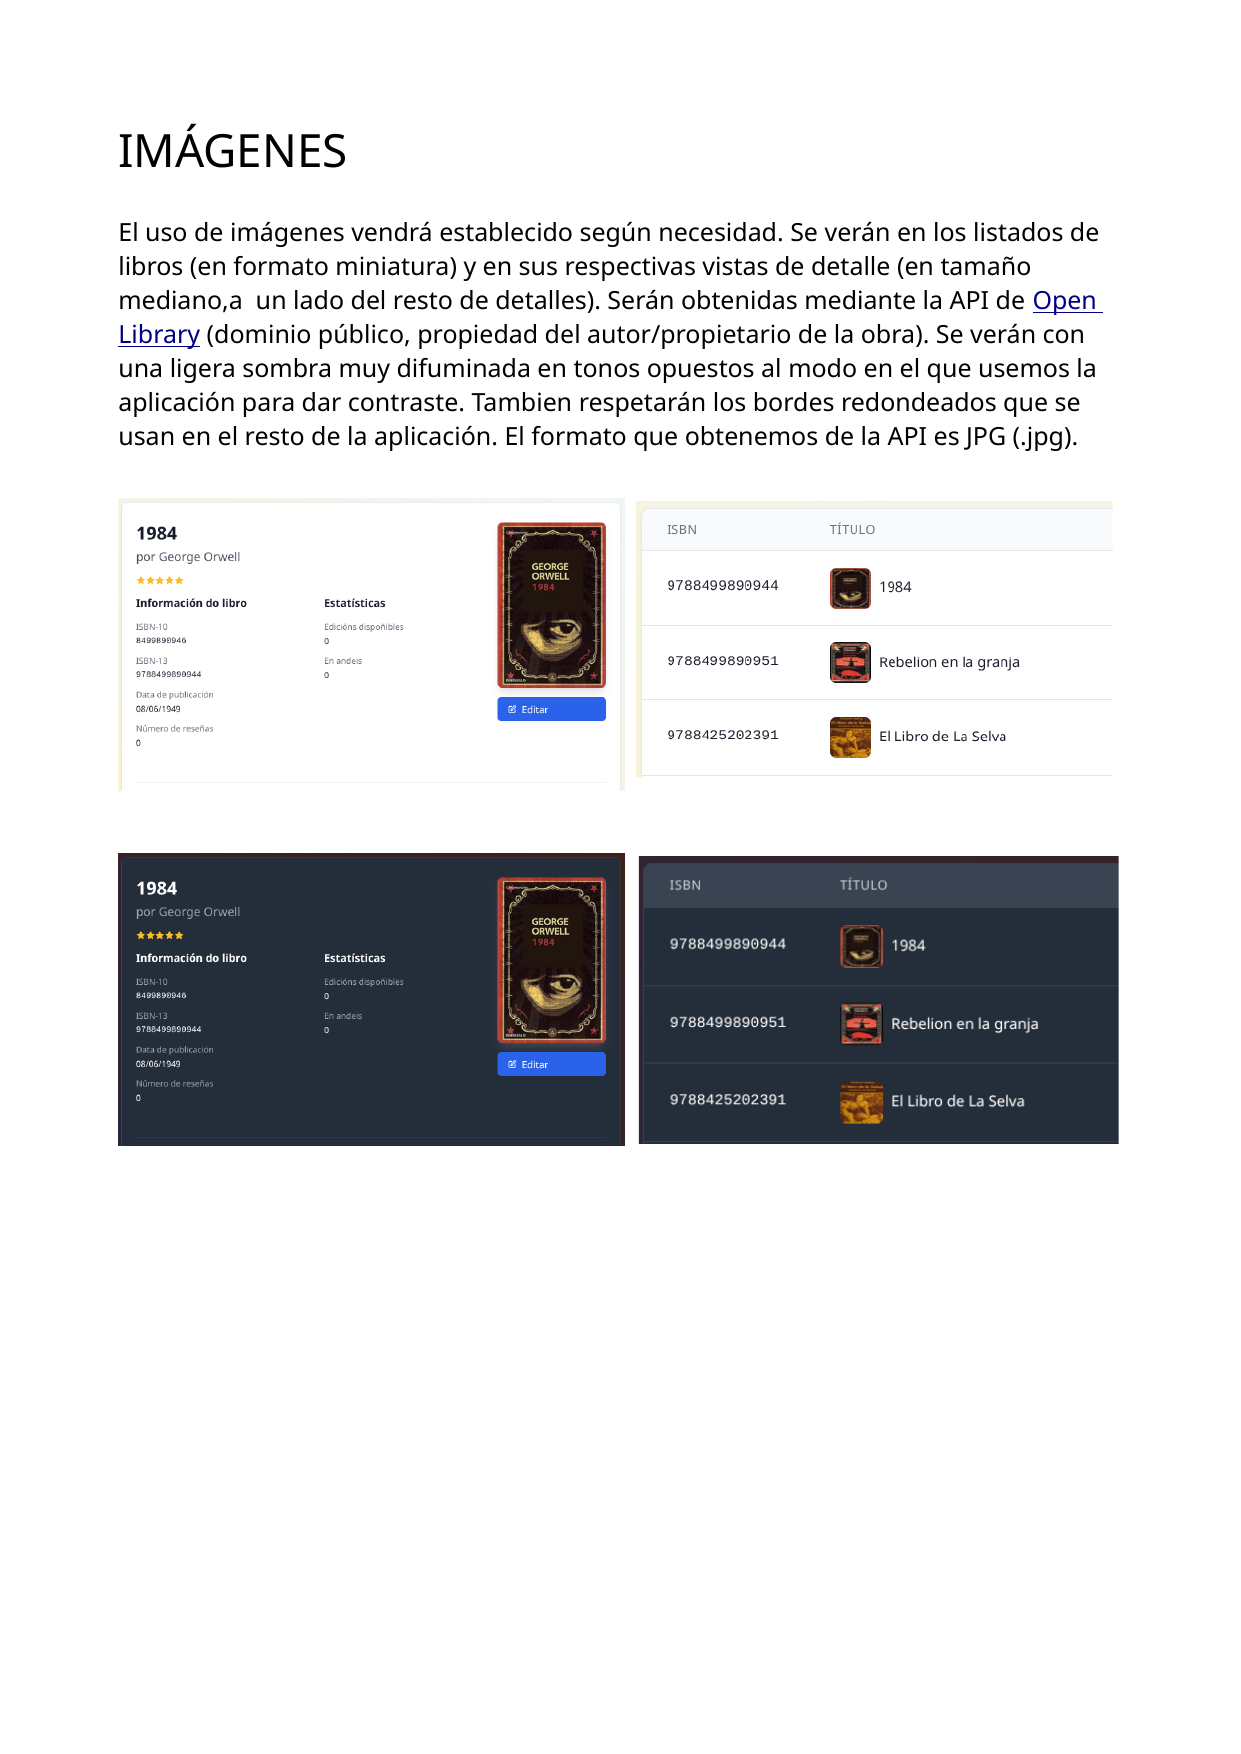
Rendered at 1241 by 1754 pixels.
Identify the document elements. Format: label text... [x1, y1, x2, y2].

text IMÁGENES [118, 118, 1122, 181]
text El uso de imágenes vendrá establecido según necesidad. Se verán en los listados de libros (en formato miniatura) y en sus respectivas vistas de detalle (en tamaño mediano,a un lado del resto de detalles). Serán obtenidas mediante la API de Open Library (dominio público, propiedad del autor/propietario de la obra). Se verán con una ligera sombra muy difuminada en tonos opuestos al modo en el que usemos la aplicación para dar contraste. Tambien respetarán los bordes redondeados que se usan en el resto de la aplicación. El formato que obtenemos de la API es JPG (.jpg). [118, 214, 1122, 453]
picture [118, 853, 625, 1146]
picture [635, 501, 1113, 777]
picture [638, 856, 1119, 1144]
picture [118, 498, 625, 791]
